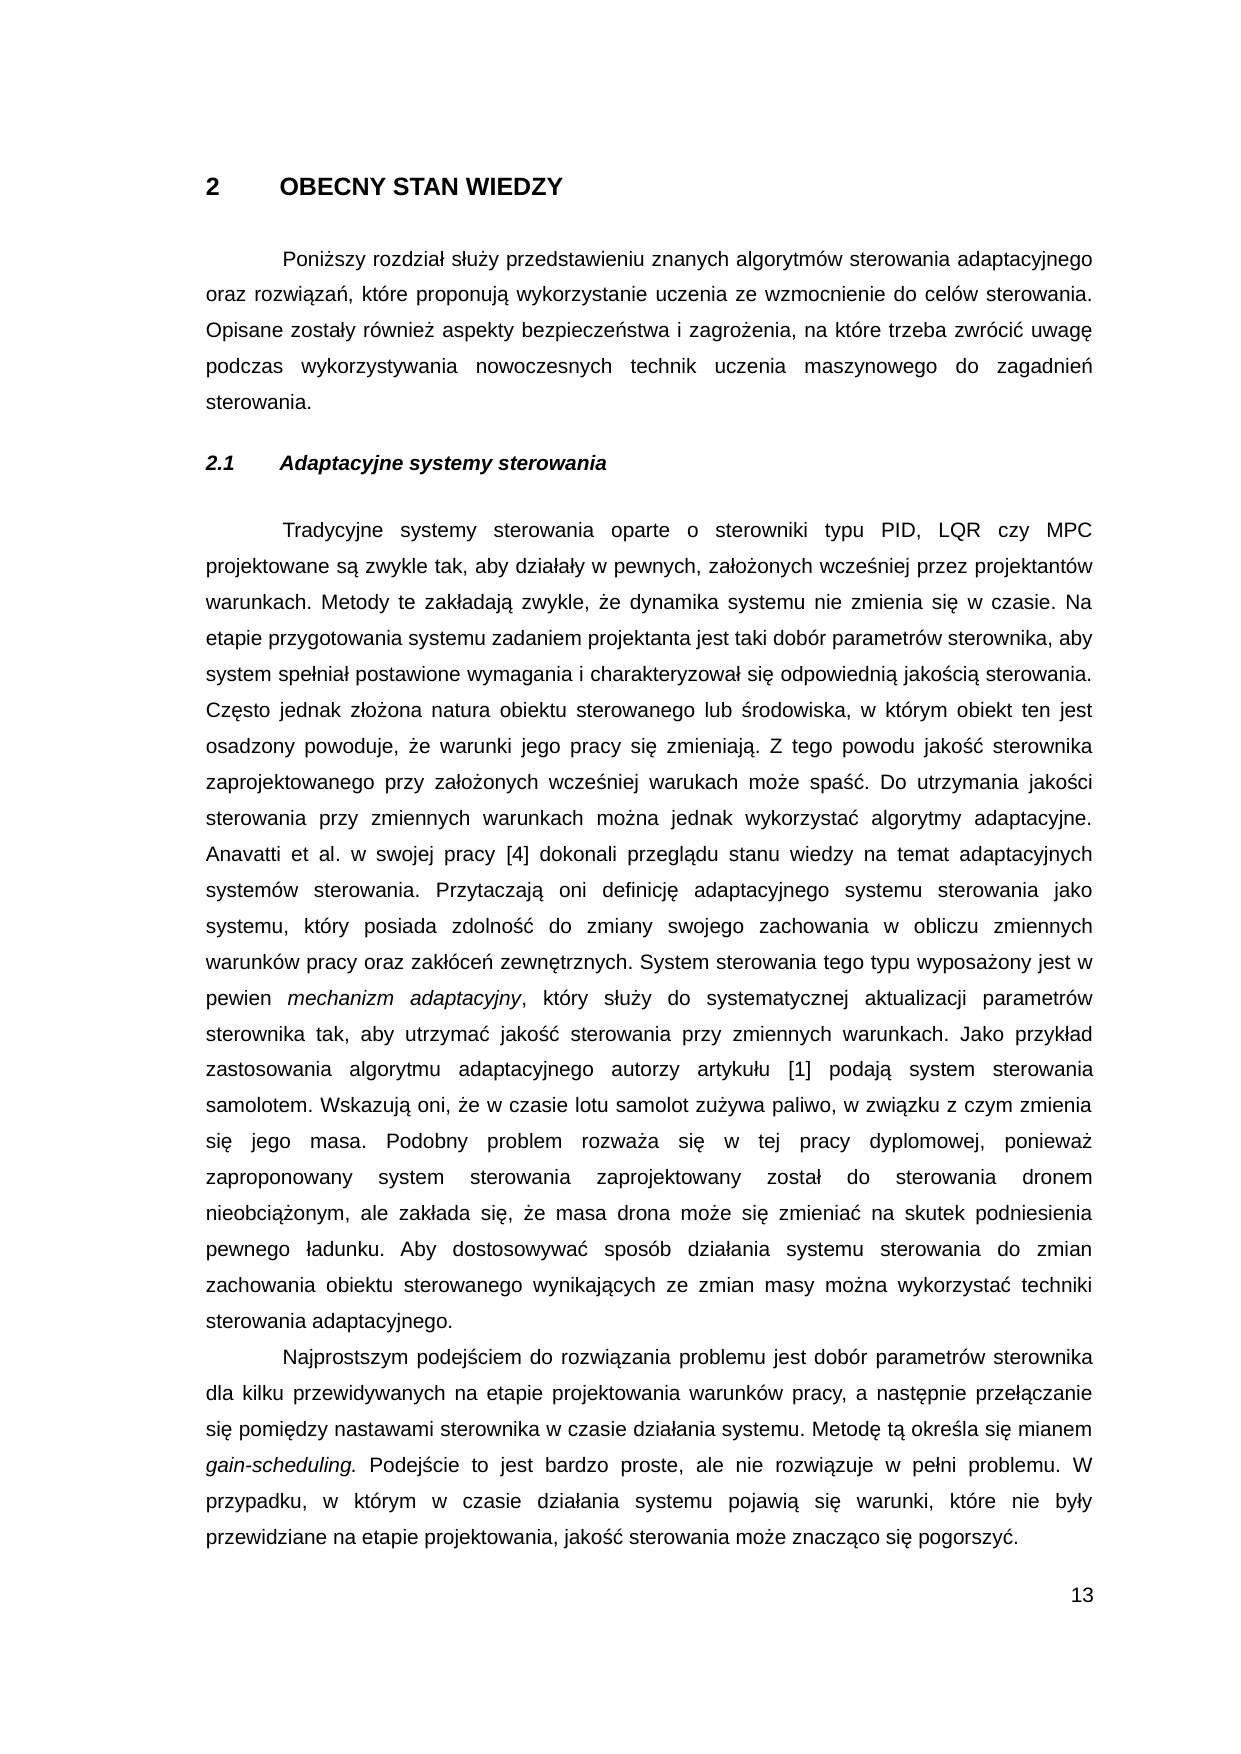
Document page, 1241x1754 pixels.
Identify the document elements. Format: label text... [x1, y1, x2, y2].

subtitle Obecny stan wiedzy [206, 172, 1093, 201]
text Tradycyjne systemy sterowania oparte o sterowniki typu PID, LQR czy MPC projektowane są zwykle tak, aby działały w pewnych, założonych wcześniej przez projektantów warunkach. Metody te zakładają zwykle, że dynamika systemu nie zmienia się w czasie. Na etapie przygotowania systemu zadaniem projektanta jest taki dobór parametrów sterownika, aby system spełniał postawione wymagania i charakteryzował się odpowiednią jakością sterowania. Często jednak złożona natura obiektu sterowanego lub środowiska, w którym obiekt ten jest osadzony powoduje, że warunki jego pracy się zmieniają. Z tego powodu jakość sterownika zaprojektowanego przy założonych wcześniej warukach może spaść. Do utrzymania jakości sterowania przy zmiennych warunkach można jednak wykorzystać algorytmy adaptacyjne. Anavatti et al. w swojej pracy [4] dokonali przeglądu stanu wiedzy na temat adaptacyjnych systemów sterowania. Przytaczają oni definicję adaptacyjnego systemu sterowania jako systemu, który posiada zdolność do zmiany swojego zachowania w obliczu zmiennych warunków pracy oraz zakłóceń zewnętrznych. System sterowania tego typu wyposażony jest w pewien mechanizm adaptacyjny, który służy do systematycznej aktualizacji parametrów sterownika tak, aby utrzymać jakość sterowania przy zmiennych warunkach. Jako przykład zastosowania algorytmu adaptacyjnego autorzy artykułu [1] podają system sterowania samolotem. Wskazują oni, że w czasie lotu samolot zużywa paliwo, w związku z czym zmienia się jego masa. Podobny problem rozważa się w tej pracy dyplomowej, ponieważ zaproponowany system sterowania zaprojektowany został do sterowania dronem nieobciążonym, ale zakłada się, że masa drona może się zmieniać na skutek podniesienia pewnego ładunku. Aby dostosowywać sposób działania systemu sterowania do zmian zachowania obiektu sterowanego wynikających ze zmian masy można wykorzystać techniki sterowania adaptacyjnego. [206, 518, 1093, 1333]
subtitle Adaptacyjne systemy sterowania [206, 451, 1093, 475]
text Poniższy rozdział służy przedstawieniu znanych algorytmów sterowania adaptacyjnego oraz rozwiązań, które proponują wykorzystanie uczenia ze wzmocnienie do celów sterowania. Opisane zostały również aspekty bezpieczeństwa i zagrożenia, na które trzeba zwrócić uwagę podczas wykorzystywania nowoczesnych technik uczenia maszynowego do zagadnień sterowania. [206, 246, 1093, 414]
text Najprostszym podejściem do rozwiązania problemu jest dobór parametrów sterownika dla kilku przewidywanych na etapie projektowania warunków pracy, a następnie przełączanie się pomiędzy nastawami sterownika w czasie działania systemu. Metodę tą określa się mianem gain-scheduling. Podejście to jest bardzo proste, ale nie rozwiązuje w pełni problemu. W przypadku, w którym w czasie działania systemu pojawią się warunki, które nie były przewidziane na etapie projektowania, jakość sterowania może znacząco się pogorszyć. [206, 1345, 1093, 1548]
